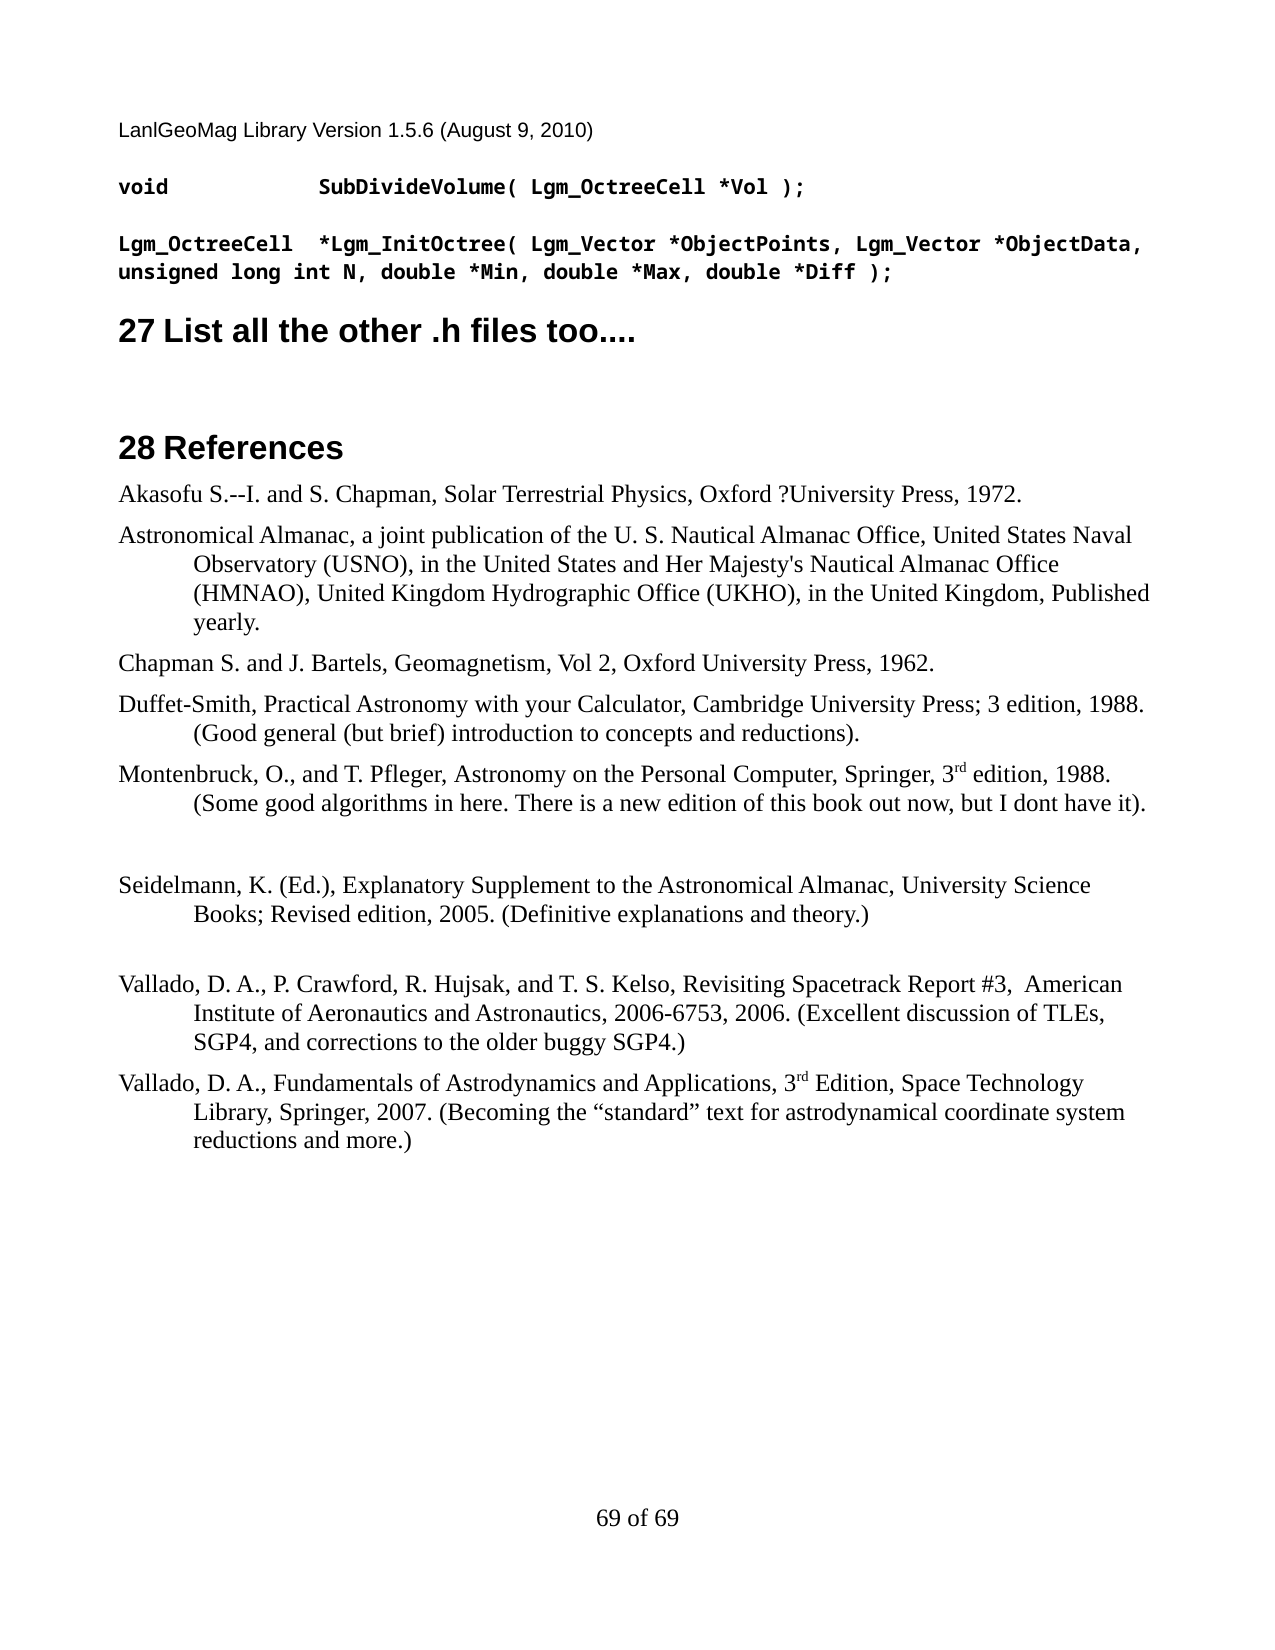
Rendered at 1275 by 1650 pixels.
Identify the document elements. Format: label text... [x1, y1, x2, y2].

text Astronomical Almanac, a joint publication of the U. S. Nautical Almanac Office, United States Naval Observatory (USNO), in the United States and Her Majesty's Nautical Almanac Office (HMNAO), United Kingdom Hydrographic Office (UKHO), in the United Kingdom, Published yearly. [118, 521, 1157, 636]
text Montenbruck, O., and T. Pfleger, Astronomy on the Personal Computer, Springer, 3rd edition, 1988. (Some good algorithms in here. There is a new edition of this book out now, but I dont have it). [118, 759, 1157, 817]
text Seidelmann, K. (Ed.), Explanatory Supplement to the Astronomical Almanac, University Science Books; Revised edition, 2005. (Definitive explanations and theory.) [118, 871, 1157, 928]
text Vallado, D. A., Fundamentals of Astrodynamics and Applications, 3rd Edition, Space Technology Library, Springer, 2007. (Becoming the “standard” text for astrodynamical coordinate system reductions and more.) [118, 1068, 1157, 1154]
text Duffet-Smith, Practical Astronomy with your Calculator, Cambridge University Press; 3 edition, 1988. (Good general (but brief) introduction to concepts and reductions). [118, 689, 1157, 747]
subtitle List all the other .h files too.... [118, 311, 1157, 349]
text Chapman S. and J. Bartels, Geomagnetism, Vol 2, Oxford University Press, 1962. [118, 648, 1157, 677]
text Vallado, D. A., P. Crawford, R. Hujsak, and T. S. Kelso, Revisiting Spacetrack Report #3, American Institute of Aeronautics and Astronautics, 2006-6753, 2006. (Excellent discussion of TLEs, SGP4, and corrections to the older buggy SGP4.) [118, 969, 1157, 1056]
text void SubDivideVolume( Lgm_OctreeCell *Vol ); [118, 172, 1157, 201]
subtitle References [118, 428, 1157, 467]
text Akasofu S.--I. and S. Chapman, Solar Terrestrial Physics, Oxford ?University Press, 1972. [118, 479, 1157, 508]
text Lgm_OctreeCell *Lgm_InitOctree( Lgm_Vector *ObjectPoints, Lgm_Vector *ObjectData, unsigned long int N, double *Min, double *Max, double *Diff ); [118, 229, 1157, 286]
